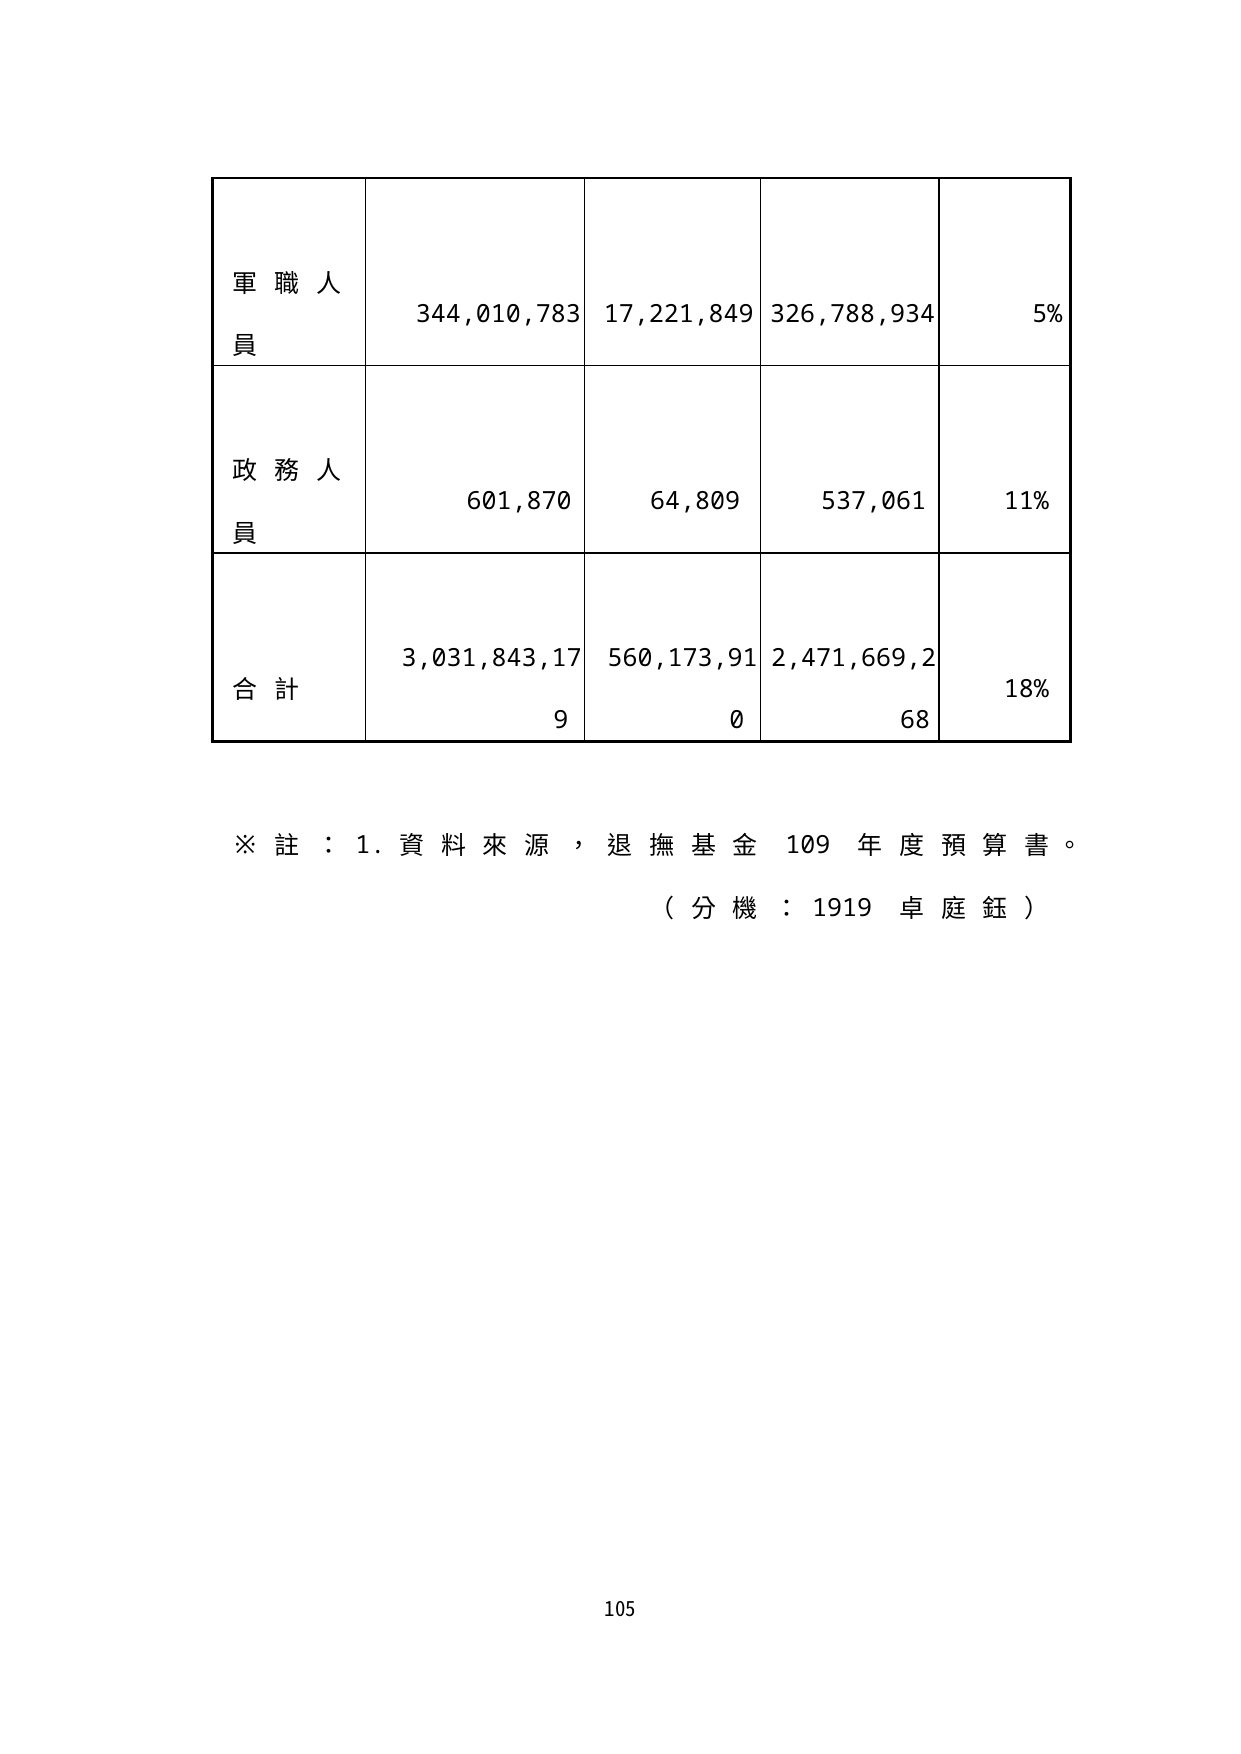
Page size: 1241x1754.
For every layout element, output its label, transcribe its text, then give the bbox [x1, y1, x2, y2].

table_cell 3,031,843,179 [366, 554, 584, 740]
table_cell 560,173,910 [585, 554, 760, 740]
table_cell 11% [940, 366, 1069, 552]
table_cell 326,788,934 [761, 179, 938, 365]
table_cell 601,870 [366, 366, 584, 552]
table_cell 政務人員 [214, 366, 365, 552]
text （分機：1919 卓庭鈺） [242, 865, 1058, 927]
table_cell 17,221,849 [585, 179, 760, 365]
table_cell 合計 [214, 554, 365, 740]
table_cell 5% [940, 179, 1069, 365]
table_cell 537,061 [761, 366, 938, 552]
table_cell 軍職人員 [214, 179, 365, 365]
table_cell 64,809 [585, 366, 760, 552]
table_cell 344,010,783 [366, 179, 584, 365]
table_cell 2,471,669,268 [761, 554, 938, 740]
text ※註：1.資料來源，退撫基金109年度預算書。 [212, 802, 1058, 865]
table_cell 18% [940, 554, 1069, 740]
